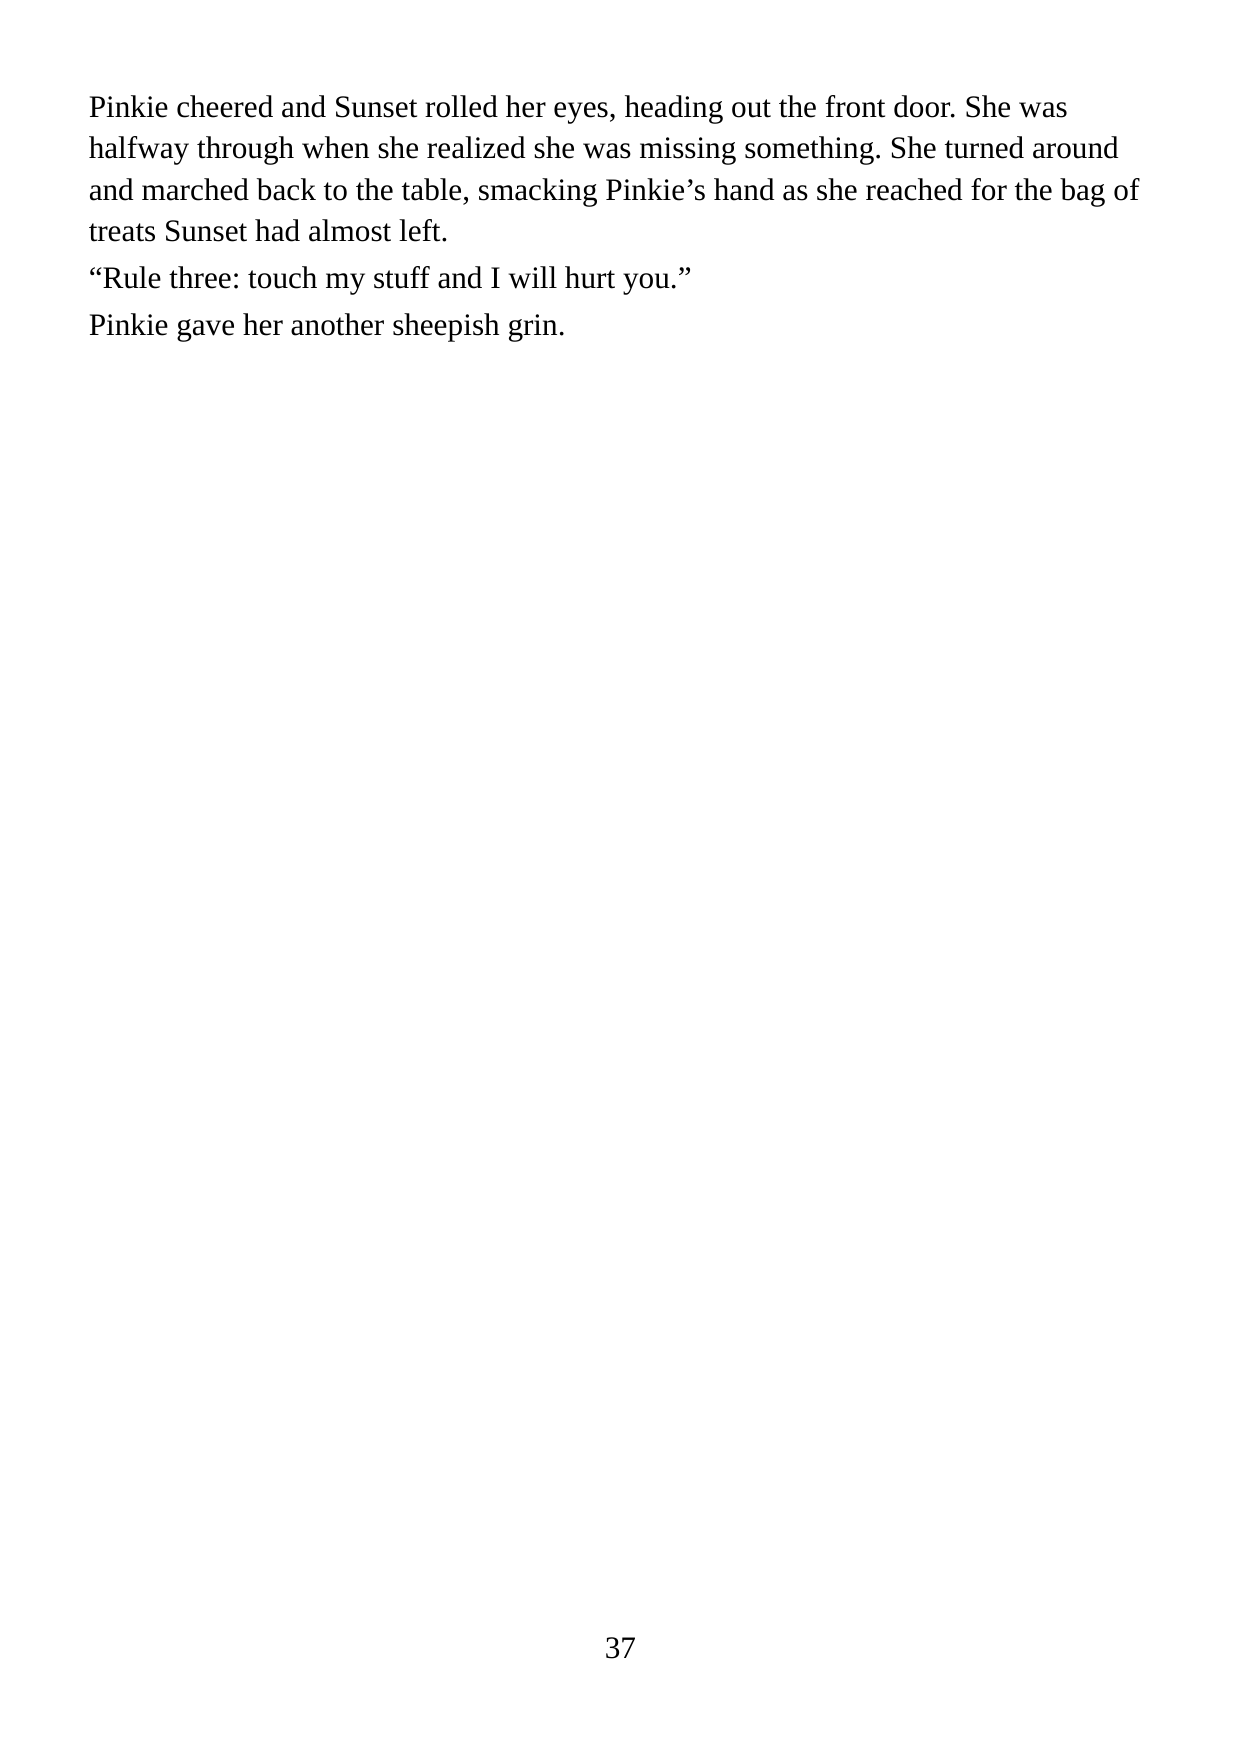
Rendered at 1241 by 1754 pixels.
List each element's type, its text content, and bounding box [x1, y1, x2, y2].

text Pinkie gave her another sheepish grin. [88, 307, 1152, 343]
text “Rule three: touch my stuff and I will hurt you.” [88, 259, 1152, 295]
text Pinkie cheered and Sunset rolled her eyes, heading out the front door. She was halfway through when she realized she was missing something. She turned around and marched back to the table, smacking Pinkie’s hand as she reached for the bag of treats Sunset had almost left. [88, 88, 1152, 248]
